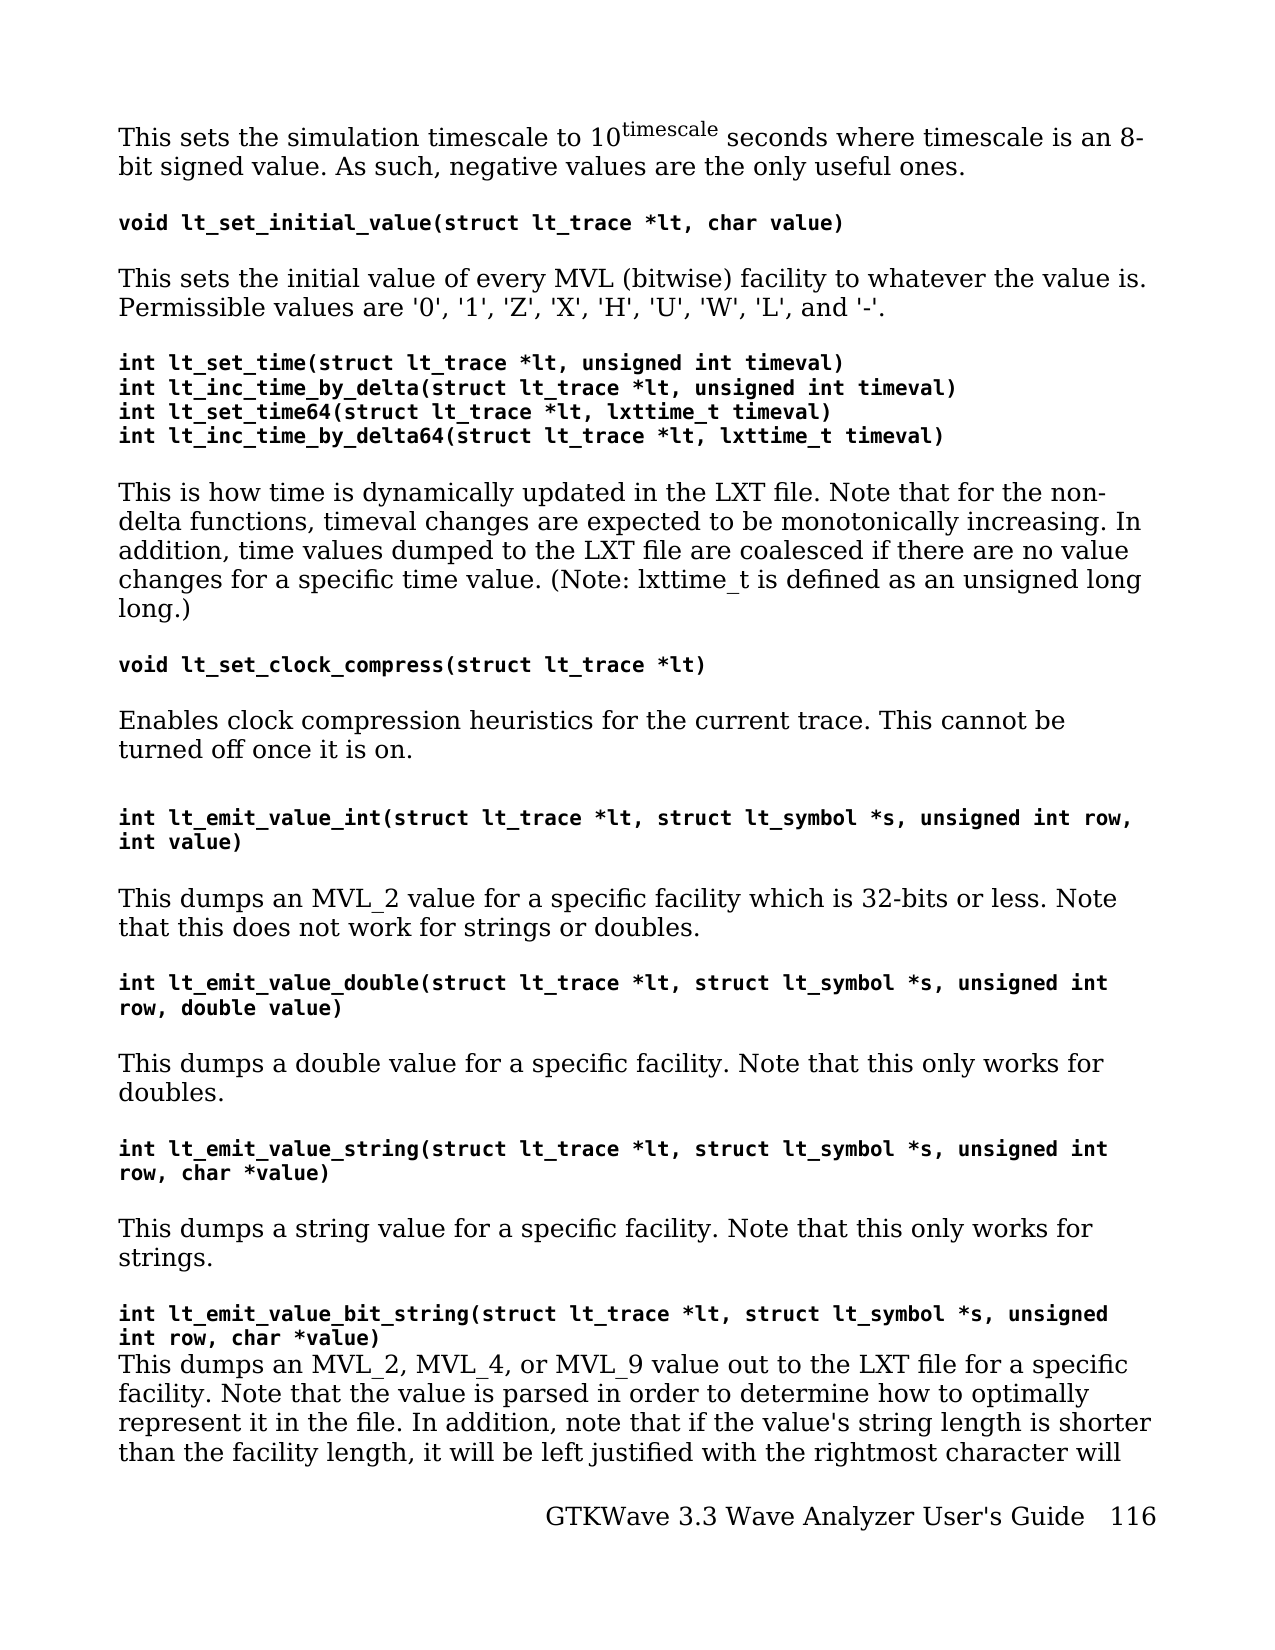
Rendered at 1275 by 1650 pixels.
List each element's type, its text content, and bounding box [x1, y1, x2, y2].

text This sets the simulation timescale to 10timescale seconds where timescale is an 8-bit signed value. As such, negative values are the only useful ones. [118, 118, 1157, 181]
text This dumps an MVL_2 value for a specific facility which is 32-bits or less. Note that this does not work for strings or doubles. [118, 855, 1157, 942]
text void lt_set_initial_value(struct lt_trace *lt, char value) [118, 211, 1157, 235]
text This dumps a double value for a specific facility. Note that this only works for doubles. [118, 1049, 1157, 1107]
text void lt_set_clock_compress(struct lt_trace *lt) [118, 653, 1157, 677]
text int lt_emit_value_string(struct lt_trace *lt, struct lt_symbol *s, unsigned int row, char *value) [118, 1137, 1157, 1185]
text int lt_emit_value_bit_string(struct lt_trace *lt, struct lt_symbol *s, unsigned int row, char *value) [118, 1302, 1157, 1350]
text int lt_set_time(struct lt_trace *lt, unsigned int timeval) int lt_inc_time_by_delta(struct lt_trace *lt, unsigned int timeval) int lt_set_time64(struct lt_trace *lt, lxttime_t timeval) int lt_inc_time_by_delta64(struct lt_trace *lt, lxttime_t timeval) [118, 351, 1157, 448]
text This sets the initial value of every MVL (bitwise) facility to whatever the value is. Permissible values are '0', '1', 'Z', 'X', 'H', 'U', 'W', 'L', and '-'. [118, 235, 1157, 322]
text This is how time is dynamically updated in the LXT file. Note that for the non-delta functions, timeval changes are expected to be monotonically increasing. In addition, time values dumped to the LXT file are coalesced if there are no value changes for a specific time value. (Note: lxttime_t is defined as an unsigned long long.) [118, 448, 1157, 623]
text This dumps an MVL_2, MVL_4, or MVL_9 value out to the LXT file for a specific facility. Note that the value is parsed in order to determine how to optimally represent it in the file. In addition, note that if the value's string length is shorter than the facility length, it will be left justified with the rightmost character will [118, 1350, 1157, 1467]
text int lt_emit_value_double(struct lt_trace *lt, struct lt_symbol *s, unsigned int row, double value) [118, 971, 1157, 1020]
text int lt_emit_value_int(struct lt_trace *lt, struct lt_symbol *s, unsigned int row, int value) [118, 806, 1157, 855]
text This dumps a string value for a specific facility. Note that this only works for strings. [118, 1185, 1157, 1273]
text Enables clock compression heuristics for the current trace. This cannot be turned off once it is on. [118, 677, 1157, 764]
